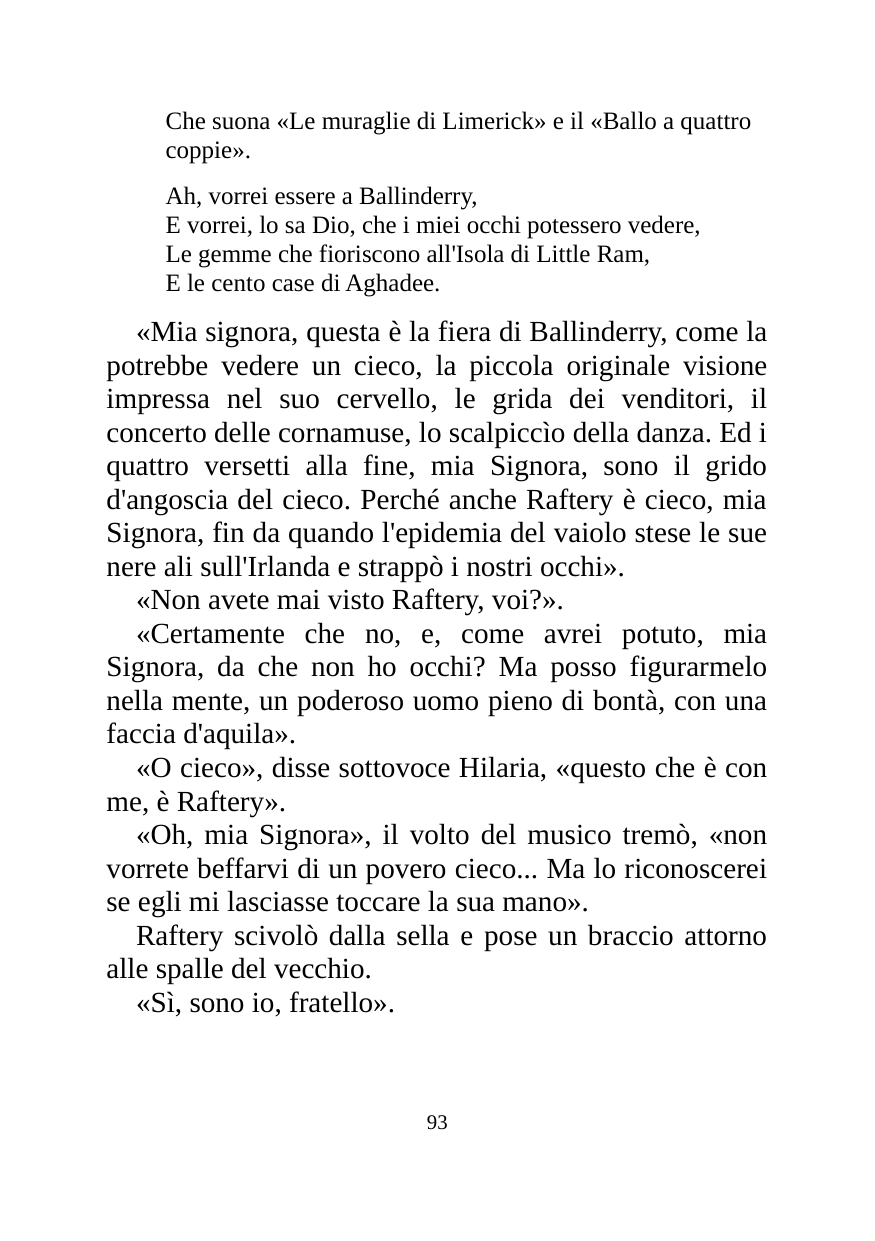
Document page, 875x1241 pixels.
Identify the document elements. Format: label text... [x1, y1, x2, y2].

text Raftery scivolò dalla sella e pose un braccio attorno alle spalle del vecchio. [106, 918, 768, 985]
text «Mia signora, questa è la fiera di Ballinderry, come la potrebbe vedere un cieco, la piccola originale visione impressa nel suo cervello, le grida dei venditori, il concerto delle cornamuse, lo scalpiccìo della danza. Ed i quattro versetti alla fine, mia Signora, sono il grido d'angoscia del cieco. Perché anche Raftery è cieco, mia Signora, fin da quando l'epidemia del vaiolo stese le sue nere ali sull'Irlanda e strappò i nostri occhi». [106, 314, 768, 582]
text «Sì, sono io, fratello». [106, 985, 768, 1018]
text «Oh, mia Signora», il volto del musico tremò, «non vorrete beffarvi di un povero cieco... Ma lo riconoscerei se egli mi lasciasse toccare la sua mano». [106, 817, 768, 918]
text «Non avete mai visto Raftery, voi?». [106, 582, 768, 616]
text Che suona «Le muraglie di Limerick» e il «Ballo a quattro coppie». [165, 106, 768, 164]
text Ah, vorrei essere a Ballinderry, E vorrei, lo sa Dio, che i miei occhi potessero vedere, Le gemme che fioriscono all'Isola di Little Ram, E le cento case di Aghadee. [165, 181, 768, 296]
text «O cieco», disse sottovoce Hilaria, «questo che è con me, è Raftery». [106, 750, 768, 817]
text «Certamente che no, e, come avrei potuto, mia Signora, da che non ho occhi? Ma posso figurarmelo nella mente, un poderoso uomo pieno di bontà, con una faccia d'aquila». [106, 616, 768, 750]
